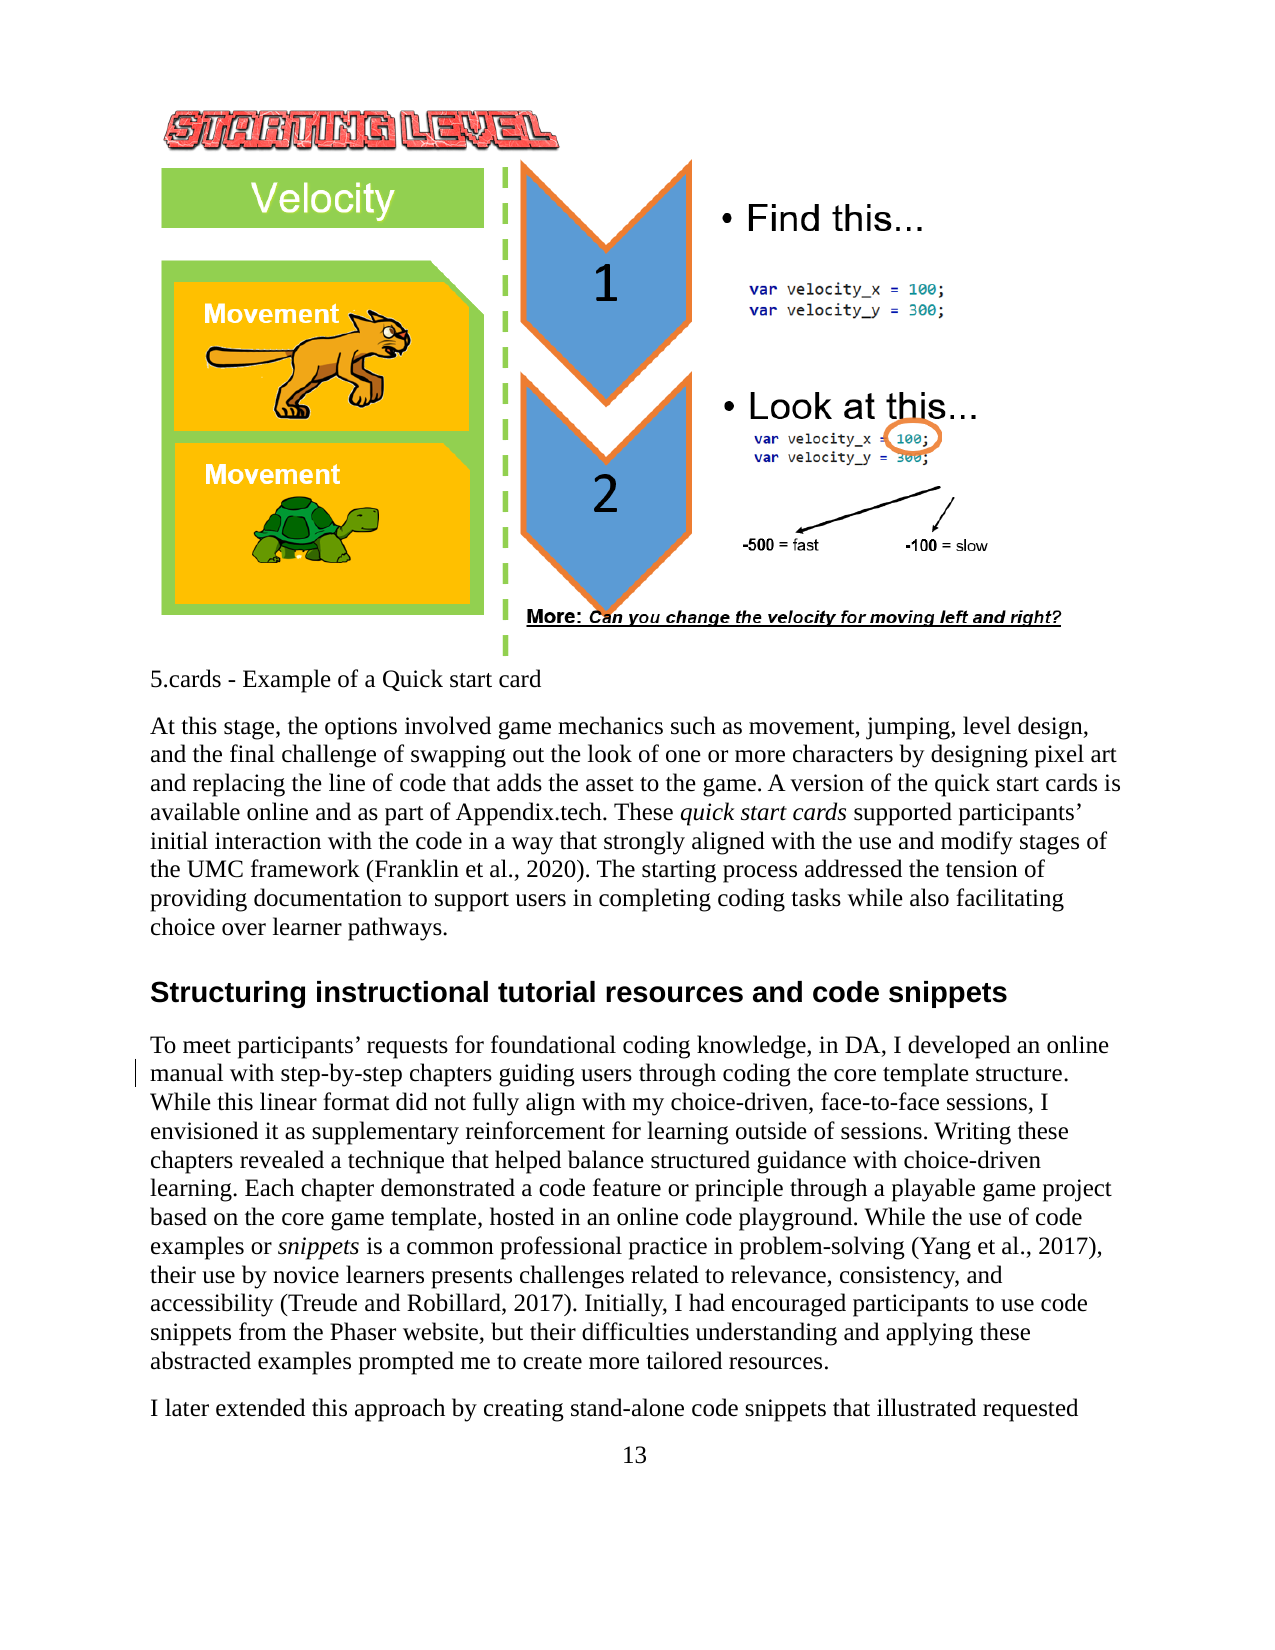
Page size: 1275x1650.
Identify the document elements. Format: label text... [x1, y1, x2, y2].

subtitle Structuring instructional tutorial resources and code snippets [150, 975, 1125, 1008]
picture [150, 98, 1077, 665]
text 5.cards - Example of a Quick start card [150, 75, 1125, 693]
text To meet participants’ requests for foundational coding knowledge, in DA, I developed an online manual with step-by-step chapters guiding users through coding the core template structure. While this linear format did not fully align with my choice-driven, face-to-face sessions, I envisioned it as supplementary reinforcement for learning outside of sessions. Writing these chapters revealed a technique that helped balance structured guidance with choice-driven learning. Each chapter demonstrated a code feature or principle through a playable game project based on the core game template, hosted in an online code playground. While the use of code examples or snippets is a common professional practice in problem-solving (Yang et al., 2017), their use by novice learners presents challenges related to relevance, consistency, and accessibility (Treude and Robillard, 2017). Initially, I had encouraged participants to use code snippets from the Phaser website, but their difficulties understanding and applying these abstracted examples prompted me to create more tailored resources. [150, 1030, 1125, 1375]
text At this stage, the options involved game mechanics such as movement, jumping, level design, and the final challenge of swapping out the look of one or more characters by designing pixel art and replacing the line of code that adds the asset to the game. A version of the quick start cards is available online and as part of Appendix.tech. These quick start cards supported participants’ initial interaction with the code in a way that strongly aligned with the use and modify stages of the UMC framework (Franklin et al., 2020). The starting process addressed the tension of providing documentation to support users in completing coding tasks while also facilitating choice over learner pathways. [150, 711, 1125, 941]
text I later extended this approach by creating stand-alone code snippets that illustrated requested [150, 1393, 1125, 1421]
